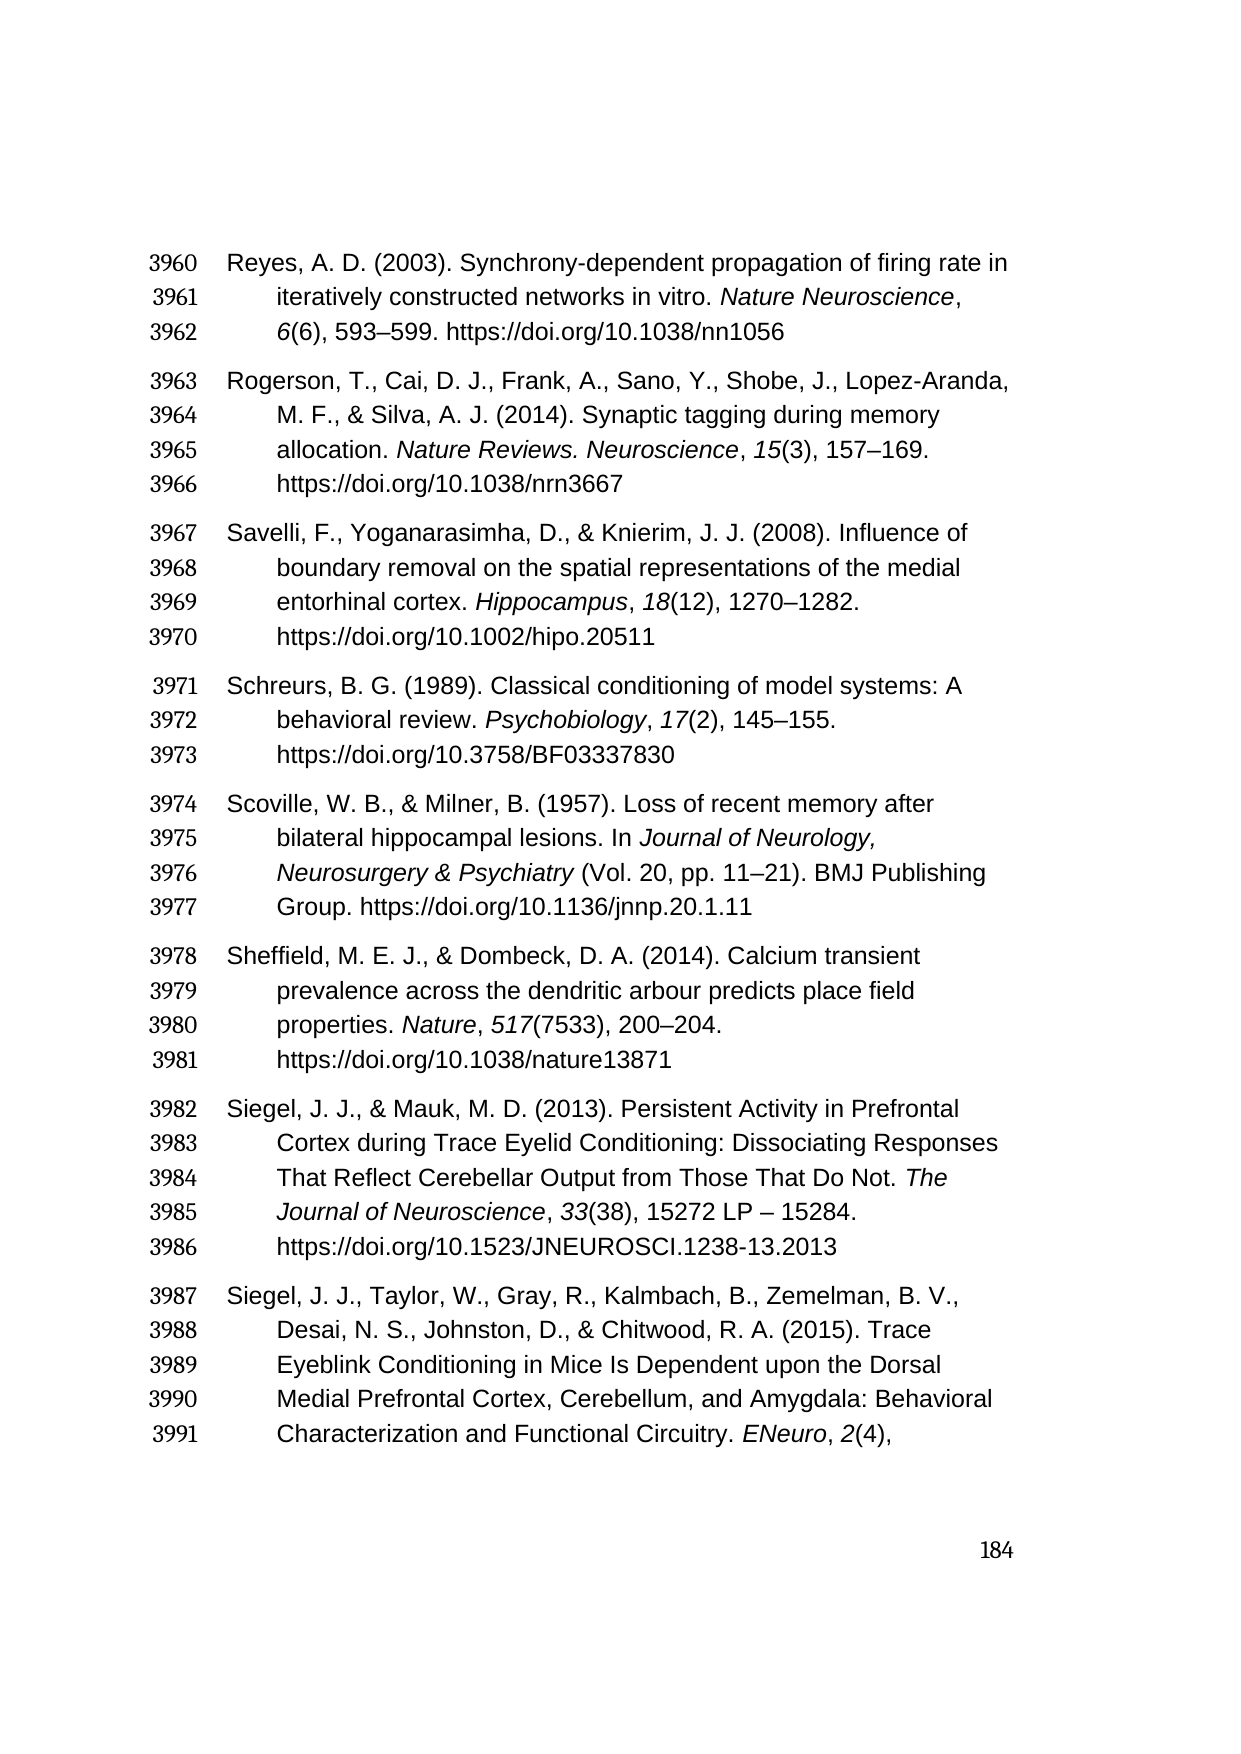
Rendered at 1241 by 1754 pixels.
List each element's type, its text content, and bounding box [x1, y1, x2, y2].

text Reyes, A. D. (2003). Synchrony-dependent propagation of firing rate in iteratively constructed networks in vitro. Nature Neuroscience, 6(6), 593–599. https://doi.org/10.1038/nn1056 [226, 248, 1014, 345]
text Scoville, W. B., & Milner, B. (1957). Loss of recent memory after bilateral hippocampal lesions. In Journal of Neurology, Neurosurgery & Psychiatry (Vol. 20, pp. 11–21). BMJ Publishing Group. https://doi.org/10.1136/jnnp.20.1.11 [226, 789, 1014, 921]
text Schreurs, B. G. (1989). Classical conditioning of model systems: A behavioral review. Psychobiology, 17(2), 145–155. https://doi.org/10.3758/BF03337830 [226, 671, 1014, 768]
text Siegel, J. J., Taylor, W., Gray, R., Kalmbach, B., Zemelman, B. V., Desai, N. S., Johnston, D., & Chitwood, R. A. (2015). Trace Eyeblink Conditioning in Mice Is Dependent upon the Dorsal Medial Prefrontal Cortex, Cerebellum, and Amygdala: Behavioral Characterization and Functional Circuitry. ENeuro, 2(4), [226, 1281, 1014, 1447]
text Sheffield, M. E. J., & Dombeck, D. A. (2014). Calcium transient prevalence across the dendritic arbour predicts place field properties. Nature, 517(7533), 200–204. https://doi.org/10.1038/nature13871 [226, 941, 1014, 1073]
text Siegel, J. J., & Mauk, M. D. (2013). Persistent Activity in Prefrontal Cortex during Trace Eyelid Conditioning: Dissociating Responses That Reflect Cerebellar Output from Those That Do Not. The Journal of Neuroscience, 33(38), 15272 LP – 15284. https://doi.org/10.1523/JNEUROSCI.1238-13.2013 [226, 1094, 1014, 1260]
text Savelli, F., Yoganarasimha, D., & Knierim, J. J. (2008). Influence of boundary removal on the spatial representations of the medial entorhinal cortex. Hippocampus, 18(12), 1270–1282. https://doi.org/10.1002/hipo.20511 [226, 518, 1014, 650]
text Rogerson, T., Cai, D. J., Frank, A., Sano, Y., Shobe, J., Lopez-Aranda, M. F., & Silva, A. J. (2014). Synaptic tagging during memory allocation. Nature Reviews. Neuroscience, 15(3), 157–169. https://doi.org/10.1038/nrn3667 [226, 366, 1014, 498]
